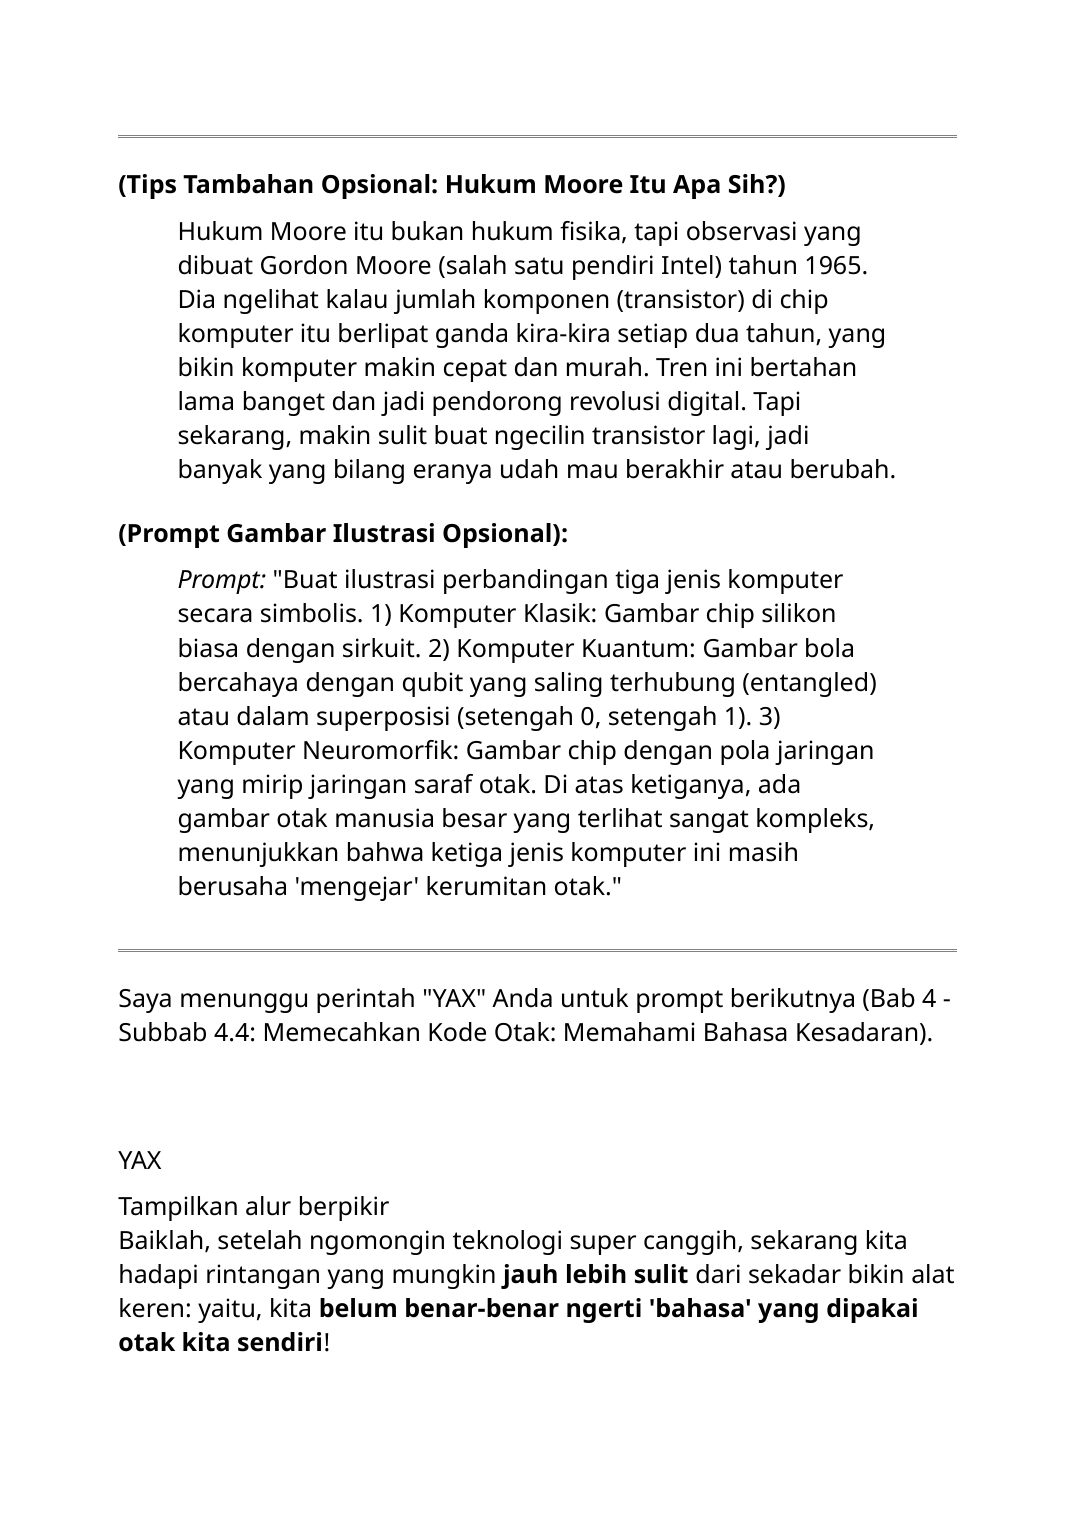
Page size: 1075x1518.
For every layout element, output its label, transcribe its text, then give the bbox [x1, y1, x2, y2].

text Hukum Moore itu bukan hukum fisika, tapi observasi yang dibuat Gordon Moore (salah satu pendiri Intel) tahun 1965. Dia ngelihat kalau jumlah komponen (transistor) di chip komputer itu berlipat ganda kira-kira setiap dua tahun, yang bikin komputer makin cepat dan murah. Tren ini bertahan lama banget dan jadi pendorong revolusi digital. Tapi sekarang, makin sulit buat ngecilin transistor lagi, jadi banyak yang bilang eranya udah mau berakhir atau berubah. [177, 213, 898, 486]
text Baiklah, setelah ngomongin teknologi super canggih, sekarang kita hadapi rintangan yang mungkin jauh lebih sulit dari sekadar bikin alat keren: yaitu, kita belum benar-benar ngerti 'bahasa' yang dipakai otak kita sendiri! [118, 1223, 957, 1359]
text (Tips Tambahan Opsional: Hukum Moore Itu Apa Sih?) [118, 167, 957, 201]
text YAX [118, 1142, 957, 1176]
text Prompt: "Buat ilustrasi perbandingan tiga jenis komputer secara simbolis. 1) Komputer Klasik: Gambar chip silikon biasa dengan sirkuit. 2) Komputer Kuantum: Gambar bola bercahaya dengan qubit yang saling terhubung (entangled) atau dalam superposisi (setengah 0, setengah 1). 3) Komputer Neuromorfik: Gambar chip dengan pola jaringan yang mirip jaringan saraf otak. Di atas ketiganya, ada gambar otak manusia besar yang terlihat sangat kompleks, menunjukkan bahwa ketiga jenis komputer ini masih berusaha 'mengejar' kerumitan otak." [177, 562, 898, 903]
text (Prompt Gambar Ilustrasi Opsional): [118, 516, 957, 549]
text Tampilkan alur berpikir [118, 1189, 957, 1223]
text Saya menunggu perintah "YAX" Anda untuk prompt berikutnya (Bab 4 - Subbab 4.4: Memecahkan Kode Otak: Memahami Bahasa Kesadaran). [118, 981, 957, 1049]
